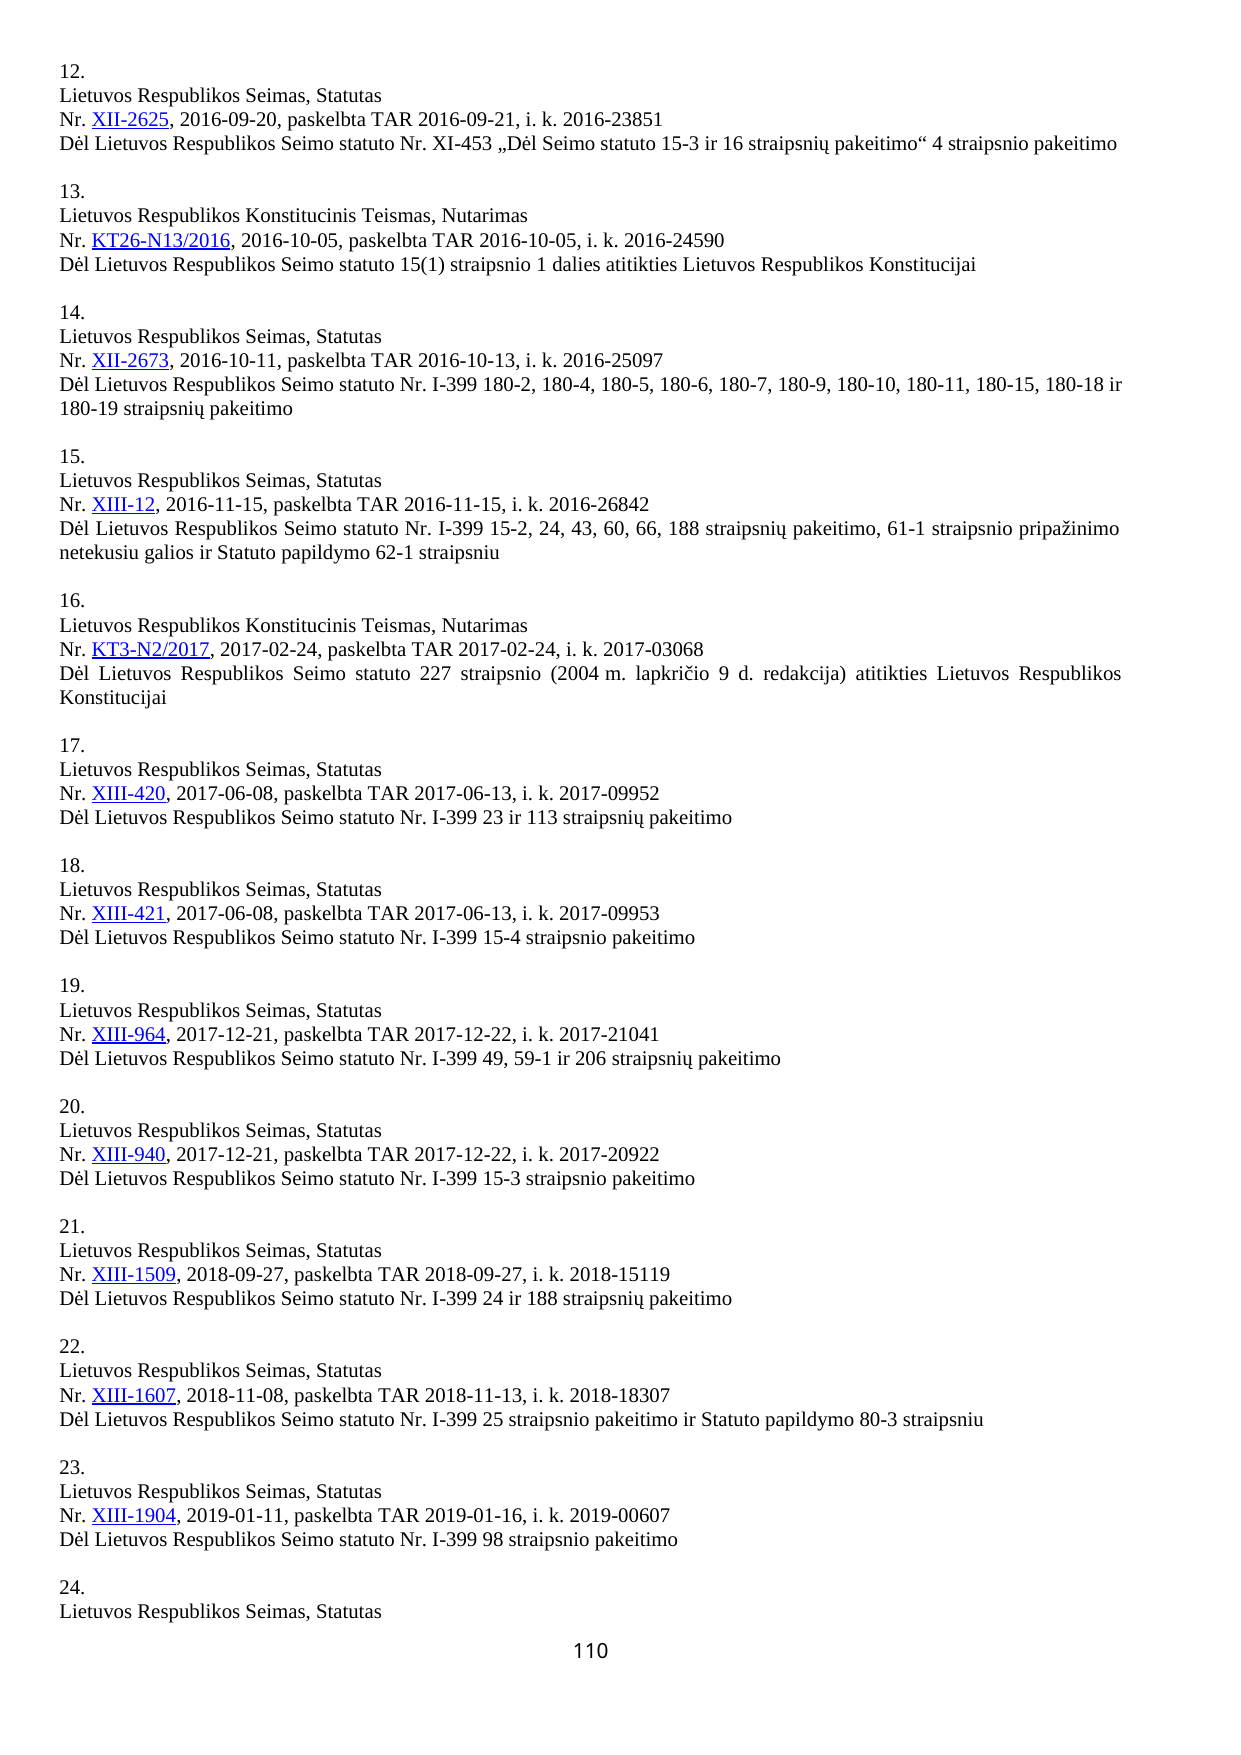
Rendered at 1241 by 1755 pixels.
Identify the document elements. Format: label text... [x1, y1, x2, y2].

text Dėl Lietuvos Respublikos Seimo statuto Nr. I-399 15-2, 24, 43, 60, 66, 188 straipsnių pakeitimo, 61-1 straipsnio pripažinimo netekusiu galios ir Statuto papildymo 62-1 straipsniu [59, 516, 1122, 564]
text 23. [59, 1455, 1122, 1479]
text 18. [59, 853, 1122, 877]
text Dėl Lietuvos Respublikos Seimo statuto Nr. XI-453 „Dėl Seimo statuto 15-3 ir 16 straipsnių pakeitimo“ 4 straipsnio pakeitimo [59, 131, 1122, 155]
text Lietuvos Respublikos Seimas, Statutas [59, 324, 1122, 348]
text Nr. KT3-N2/2017, 2017-02-24, paskelbta TAR 2017-02-24, i. k. 2017-03068 [59, 637, 1122, 661]
text Nr. XIII-421, 2017-06-08, paskelbta TAR 2017-06-13, i. k. 2017-09953 [59, 901, 1122, 925]
text Dėl Lietuvos Respublikos Seimo statuto Nr. I-399 25 straipsnio pakeitimo ir Statuto papildymo 80-3 straipsniu [59, 1407, 1122, 1431]
text Nr. XII-2673, 2016-10-11, paskelbta TAR 2016-10-13, i. k. 2016-25097 [59, 348, 1122, 372]
text Nr. XIII-940, 2017-12-21, paskelbta TAR 2017-12-22, i. k. 2017-20922 [59, 1142, 1122, 1166]
text Lietuvos Respublikos Seimas, Statutas [59, 1358, 1122, 1382]
text 17. [59, 733, 1122, 757]
text Dėl Lietuvos Respublikos Seimo statuto 227 straipsnio (2004 m. lapkričio 9 d. redakcija) atitikties Lietuvos Respublikos Konstitucijai [59, 661, 1122, 709]
text Lietuvos Respublikos Seimas, Statutas [59, 83, 1122, 107]
text Lietuvos Respublikos Seimas, Statutas [59, 757, 1122, 781]
text Lietuvos Respublikos Konstitucinis Teismas, Nutarimas [59, 612, 1122, 637]
text Lietuvos Respublikos Seimas, Statutas [59, 1479, 1122, 1503]
text Lietuvos Respublikos Seimas, Statutas [59, 468, 1122, 492]
text 12. [59, 59, 1122, 83]
text Nr. XIII-420, 2017-06-08, paskelbta TAR 2017-06-13, i. k. 2017-09952 [59, 781, 1122, 805]
text Dėl Lietuvos Respublikos Seimo statuto Nr. I-399 15-4 straipsnio pakeitimo [59, 925, 1122, 949]
text Dėl Lietuvos Respublikos Seimo statuto Nr. I-399 180-2, 180-4, 180-5, 180-6, 180-7, 180-9, 180-10, 180-11, 180-15, 180-18 ir 180-19 straipsnių pakeitimo [59, 372, 1122, 420]
text 22. [59, 1334, 1122, 1358]
text Nr. XIII-1904, 2019-01-11, paskelbta TAR 2019-01-16, i. k. 2019-00607 [59, 1503, 1122, 1527]
text 19. [59, 973, 1122, 997]
text Nr. KT26-N13/2016, 2016-10-05, paskelbta TAR 2016-10-05, i. k. 2016-24590 [59, 227, 1122, 252]
text Lietuvos Respublikos Konstitucinis Teismas, Nutarimas [59, 203, 1122, 227]
text 21. [59, 1214, 1122, 1238]
text Nr. XIII-964, 2017-12-21, paskelbta TAR 2017-12-22, i. k. 2017-21041 [59, 1022, 1122, 1046]
text Nr. XIII-12, 2016-11-15, paskelbta TAR 2016-11-15, i. k. 2016-26842 [59, 492, 1122, 516]
text 13. [59, 179, 1122, 203]
text Nr. XIII-1607, 2018-11-08, paskelbta TAR 2018-11-13, i. k. 2018-18307 [59, 1382, 1122, 1407]
text Lietuvos Respublikos Seimas, Statutas [59, 1599, 1122, 1623]
text Lietuvos Respublikos Seimas, Statutas [59, 877, 1122, 901]
text Dėl Lietuvos Respublikos Seimo statuto Nr. I-399 98 straipsnio pakeitimo [59, 1527, 1122, 1551]
text Lietuvos Respublikos Seimas, Statutas [59, 1238, 1122, 1262]
text Dėl Lietuvos Respublikos Seimo statuto Nr. I-399 15-3 straipsnio pakeitimo [59, 1166, 1122, 1190]
text Dėl Lietuvos Respublikos Seimo statuto Nr. I-399 49, 59-1 ir 206 straipsnių pakeitimo [59, 1046, 1122, 1070]
text 14. [59, 300, 1122, 324]
text Dėl Lietuvos Respublikos Seimo statuto Nr. I-399 23 ir 113 straipsnių pakeitimo [59, 805, 1122, 829]
text 16. [59, 588, 1122, 612]
text Lietuvos Respublikos Seimas, Statutas [59, 1118, 1122, 1142]
text Lietuvos Respublikos Seimas, Statutas [59, 997, 1122, 1022]
text Nr. XII-2625, 2016-09-20, paskelbta TAR 2016-09-21, i. k. 2016-23851 [59, 107, 1122, 131]
text 15. [59, 444, 1122, 468]
text Dėl Lietuvos Respublikos Seimo statuto 15(1) straipsnio 1 dalies atitikties Lietuvos Respublikos Konstitucijai [59, 252, 1122, 276]
text Dėl Lietuvos Respublikos Seimo statuto Nr. I-399 24 ir 188 straipsnių pakeitimo [59, 1286, 1122, 1310]
text Nr. XIII-1509, 2018-09-27, paskelbta TAR 2018-09-27, i. k. 2018-15119 [59, 1262, 1122, 1286]
text 24. [59, 1575, 1122, 1599]
text 20. [59, 1094, 1122, 1118]
